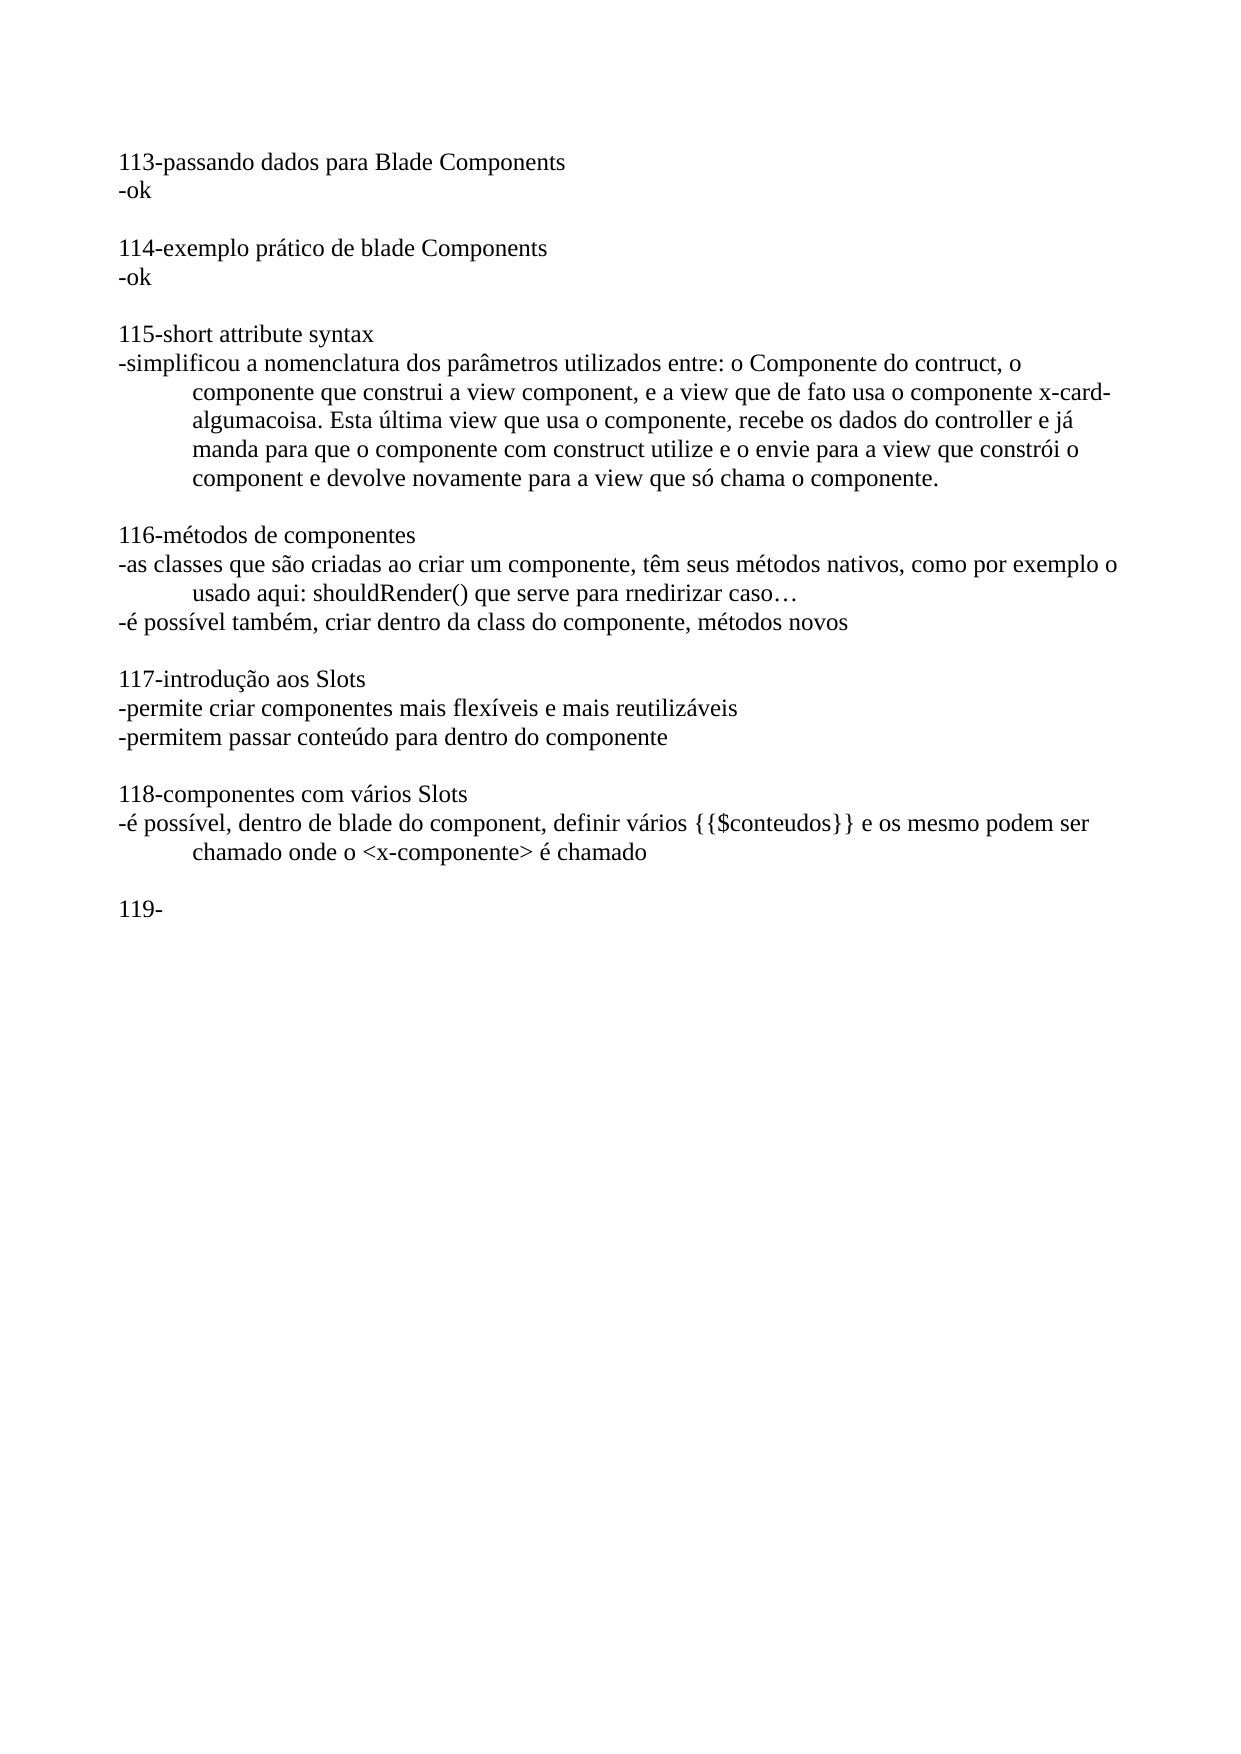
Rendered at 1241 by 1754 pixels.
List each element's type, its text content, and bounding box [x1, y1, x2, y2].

text -é possível, dentro de blade do component, definir vários {{$conteudos}} e os mesmo podem ser chamado onde o <x-componente> é chamado [118, 808, 1122, 866]
text 116-métodos de componentes [118, 521, 1122, 549]
text -ok [118, 176, 1122, 204]
text 117-introdução aos Slots [118, 664, 1122, 693]
text -permite criar componentes mais flexíveis e mais reutilizáveis [118, 693, 1122, 722]
text -permitem passar conteúdo para dentro do componente [118, 722, 1122, 751]
text 118-componentes com vários Slots [118, 779, 1122, 808]
text 113-passando dados para Blade Components [118, 147, 1122, 176]
text 115-short attribute syntax [118, 319, 1122, 348]
text 119- [118, 894, 1122, 923]
text -ok [118, 262, 1122, 291]
text -é possível também, criar dentro da class do componente, métodos novos [118, 607, 1122, 636]
text -as classes que são criadas ao criar um componente, têm seus métodos nativos, como por exemplo o usado aqui: shouldRender() que serve para rnedirizar caso… [118, 549, 1122, 607]
text 114-exemplo prático de blade Components [118, 233, 1122, 262]
text -simplificou a nomenclatura dos parâmetros utilizados entre: o Componente do contruct, o componente que construi a view component, e a view que de fato usa o componente x-card- algumacoisa. Esta última view que usa o componente, recebe os dados do controller e já manda para que o componente com construct utilize e o envie para a view que constrói o component e devolve novamente para a view que só chama o componente. [118, 348, 1122, 492]
